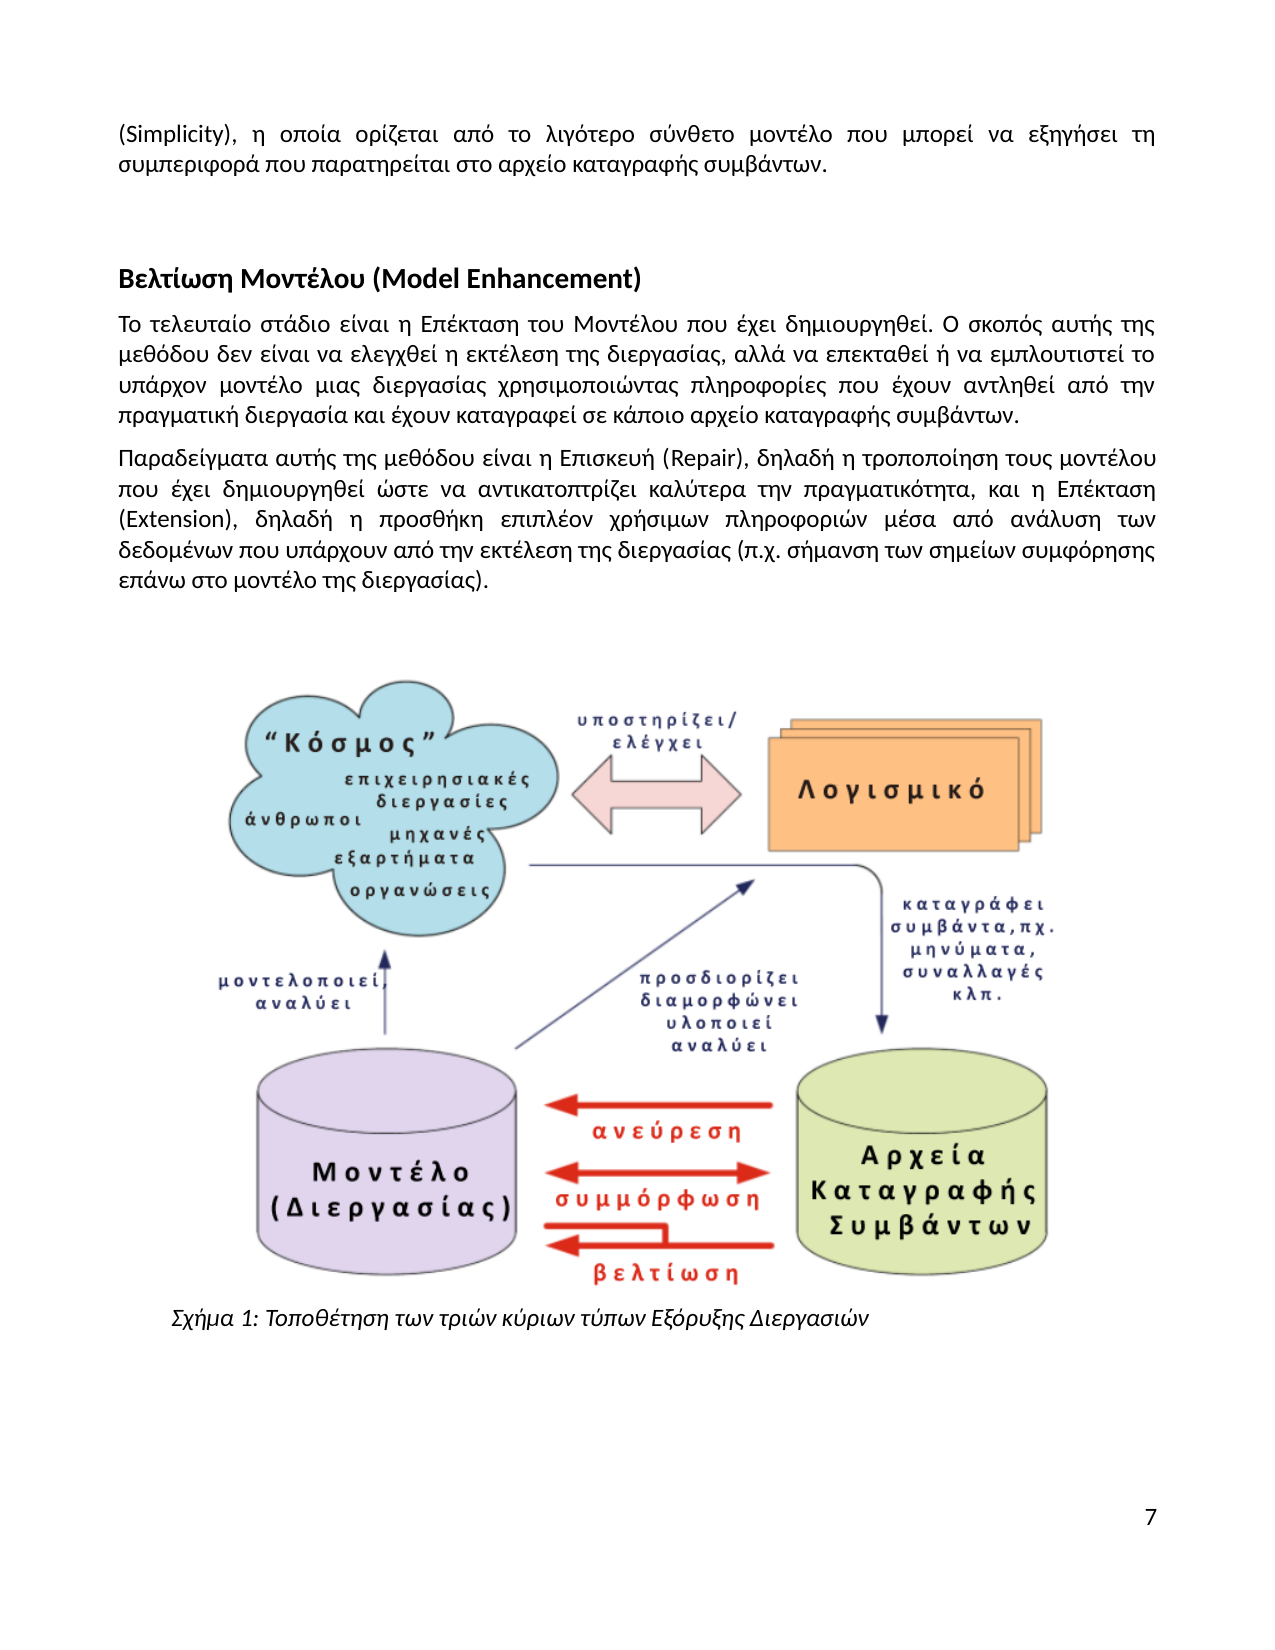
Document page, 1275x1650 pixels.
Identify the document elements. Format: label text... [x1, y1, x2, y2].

text (Simplicity), η οποία ορίζεται από το λιγότερο σύνθετο μοντέλο που μπορεί να εξηγήσει τη συμπεριφορά που παρατηρείται στο αρχείο καταγραφής συμβάντων. [118, 118, 1157, 179]
text Σχήμα 1: Τοποθέτηση των τριών κύριων τύπων Εξόρυξης Διεργασιών [171, 1302, 1104, 1332]
picture [171, 663, 1104, 1302]
text Παραδείγματα αυτής της μεθόδου είναι η Επισκευή (Repair), δηλαδή η τροποποίηση τους μοντέλου που έχει δημιουργηθεί ώστε να αντικατοπτρίζει καλύτερα την πραγματικότητα, και η Επέκταση (Extension), δηλαδή η προσθήκη επιπλέον χρήσιμων πληροφοριών μέσα από ανάλυση των δεδομένων που υπάρχουν από την εκτέλεση της διεργασίας (π.χ. σήμανση των σημείων συμφόρησης επάνω στο μοντέλο της διεργασίας). [118, 442, 1157, 595]
text Το τελευταίο στάδιο είναι η Επέκταση του Μοντέλου που έχει δημιουργηθεί. Ο σκοπός αυτής της μεθόδου δεν είναι να ελεγχθεί η εκτέλεση της διεργασίας, αλλά να επεκταθεί ή να εμπλουτιστεί το υπάρχον μοντέλο μιας διεργασίας χρησιμοποιώντας πληροφορίες που έχουν αντληθεί από την πραγματική διεργασία και έχουν καταγραφεί σε κάποιο αρχείο καταγραφής συμβάντων. [118, 308, 1157, 430]
subtitle Βελτίωση Μοντέλου (Model Enhancement) [118, 260, 1157, 295]
